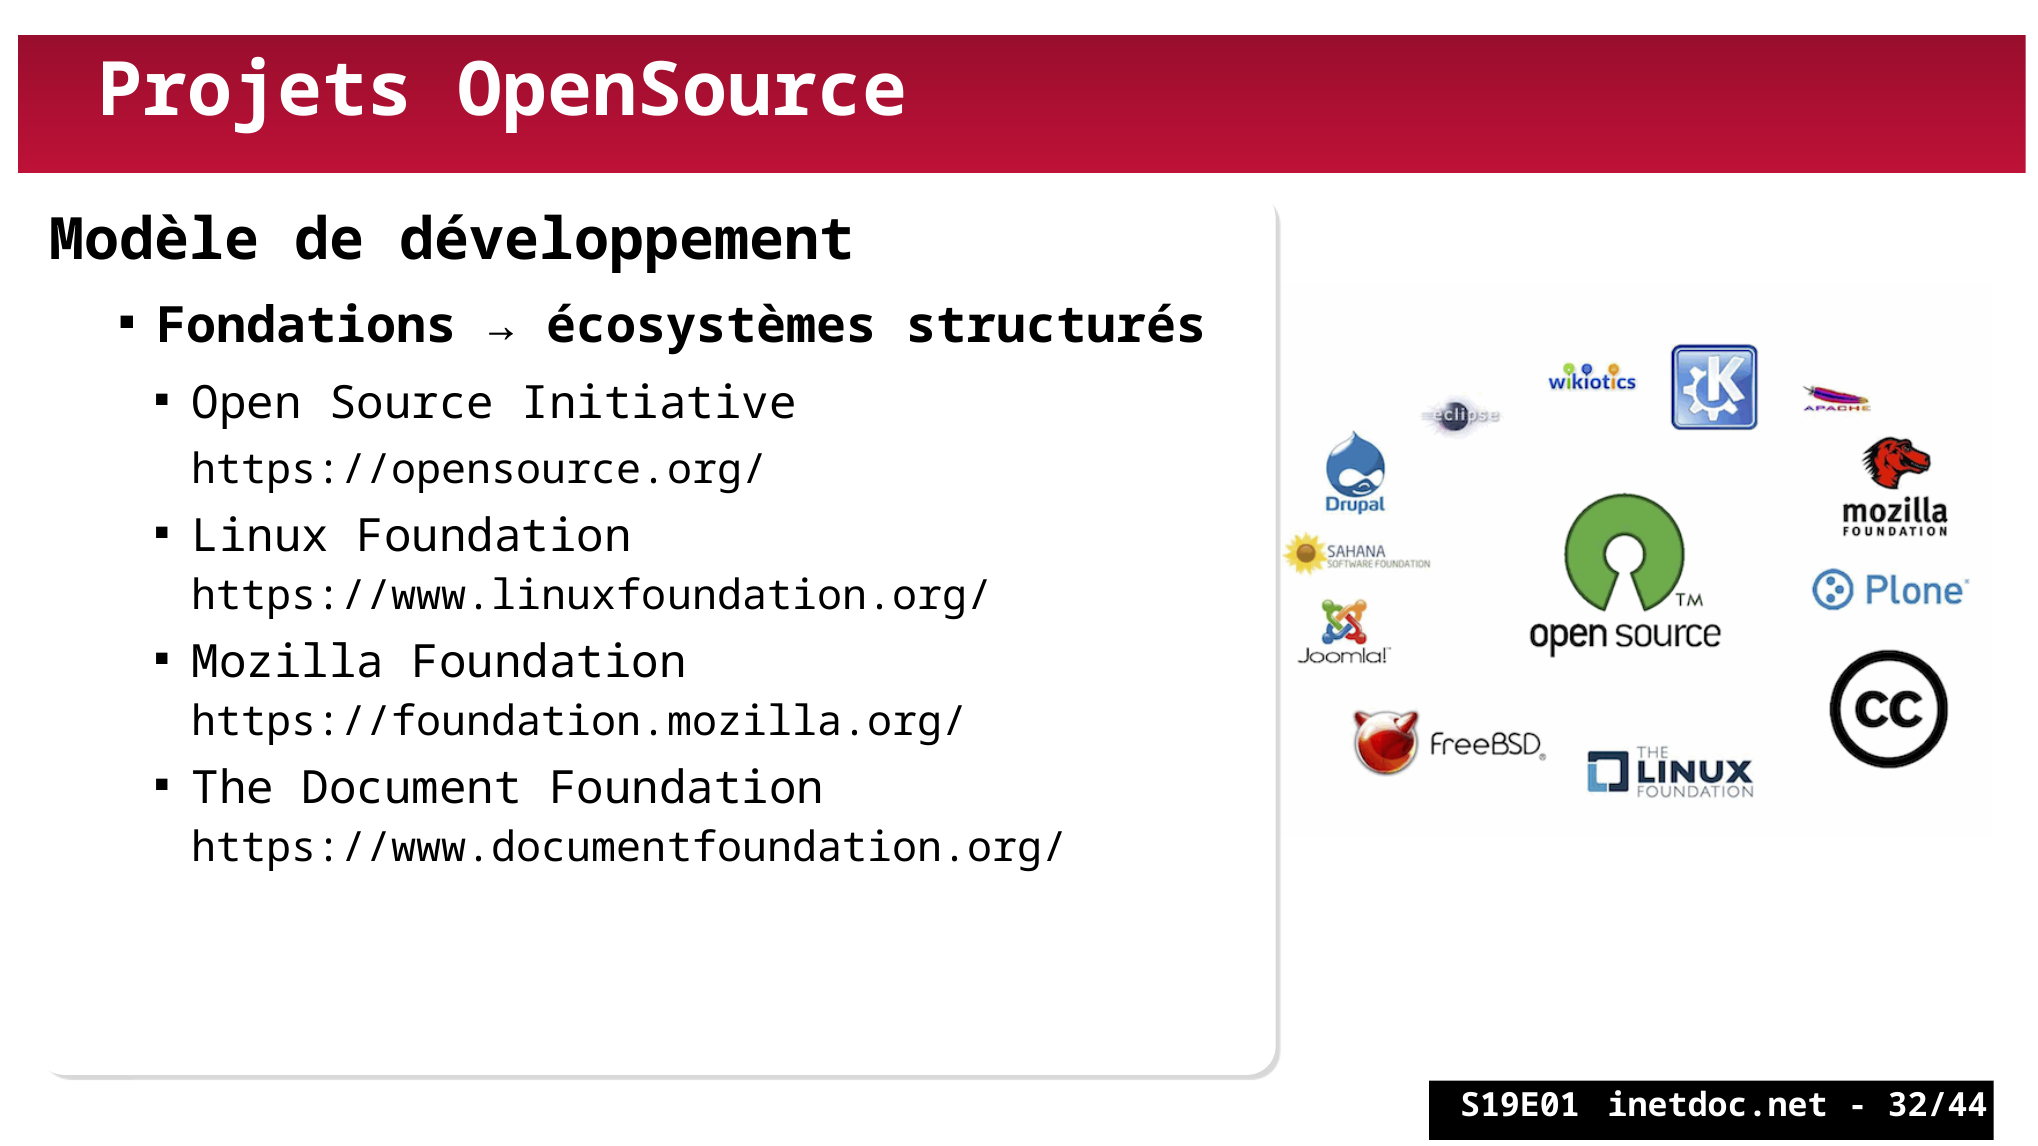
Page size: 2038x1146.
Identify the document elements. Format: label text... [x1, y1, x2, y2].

picture [1276, 283, 1991, 837]
text_box Projets OpenSource [17, 35, 2026, 174]
text_box Modèle de développement Fondations → écosystèmes structurés Open Source Initiative https://opensource.org/ Linux Foundation https://www.linuxfoundation.org/ Mozilla Foundation https://foundation.mozilla.org/ The Document Foundation https://www.documentfoundation.org/ [35, 188, 1276, 1075]
text_box S19E01 inetdoc.net - <numéro>/44 [1429, 1080, 1994, 1140]
